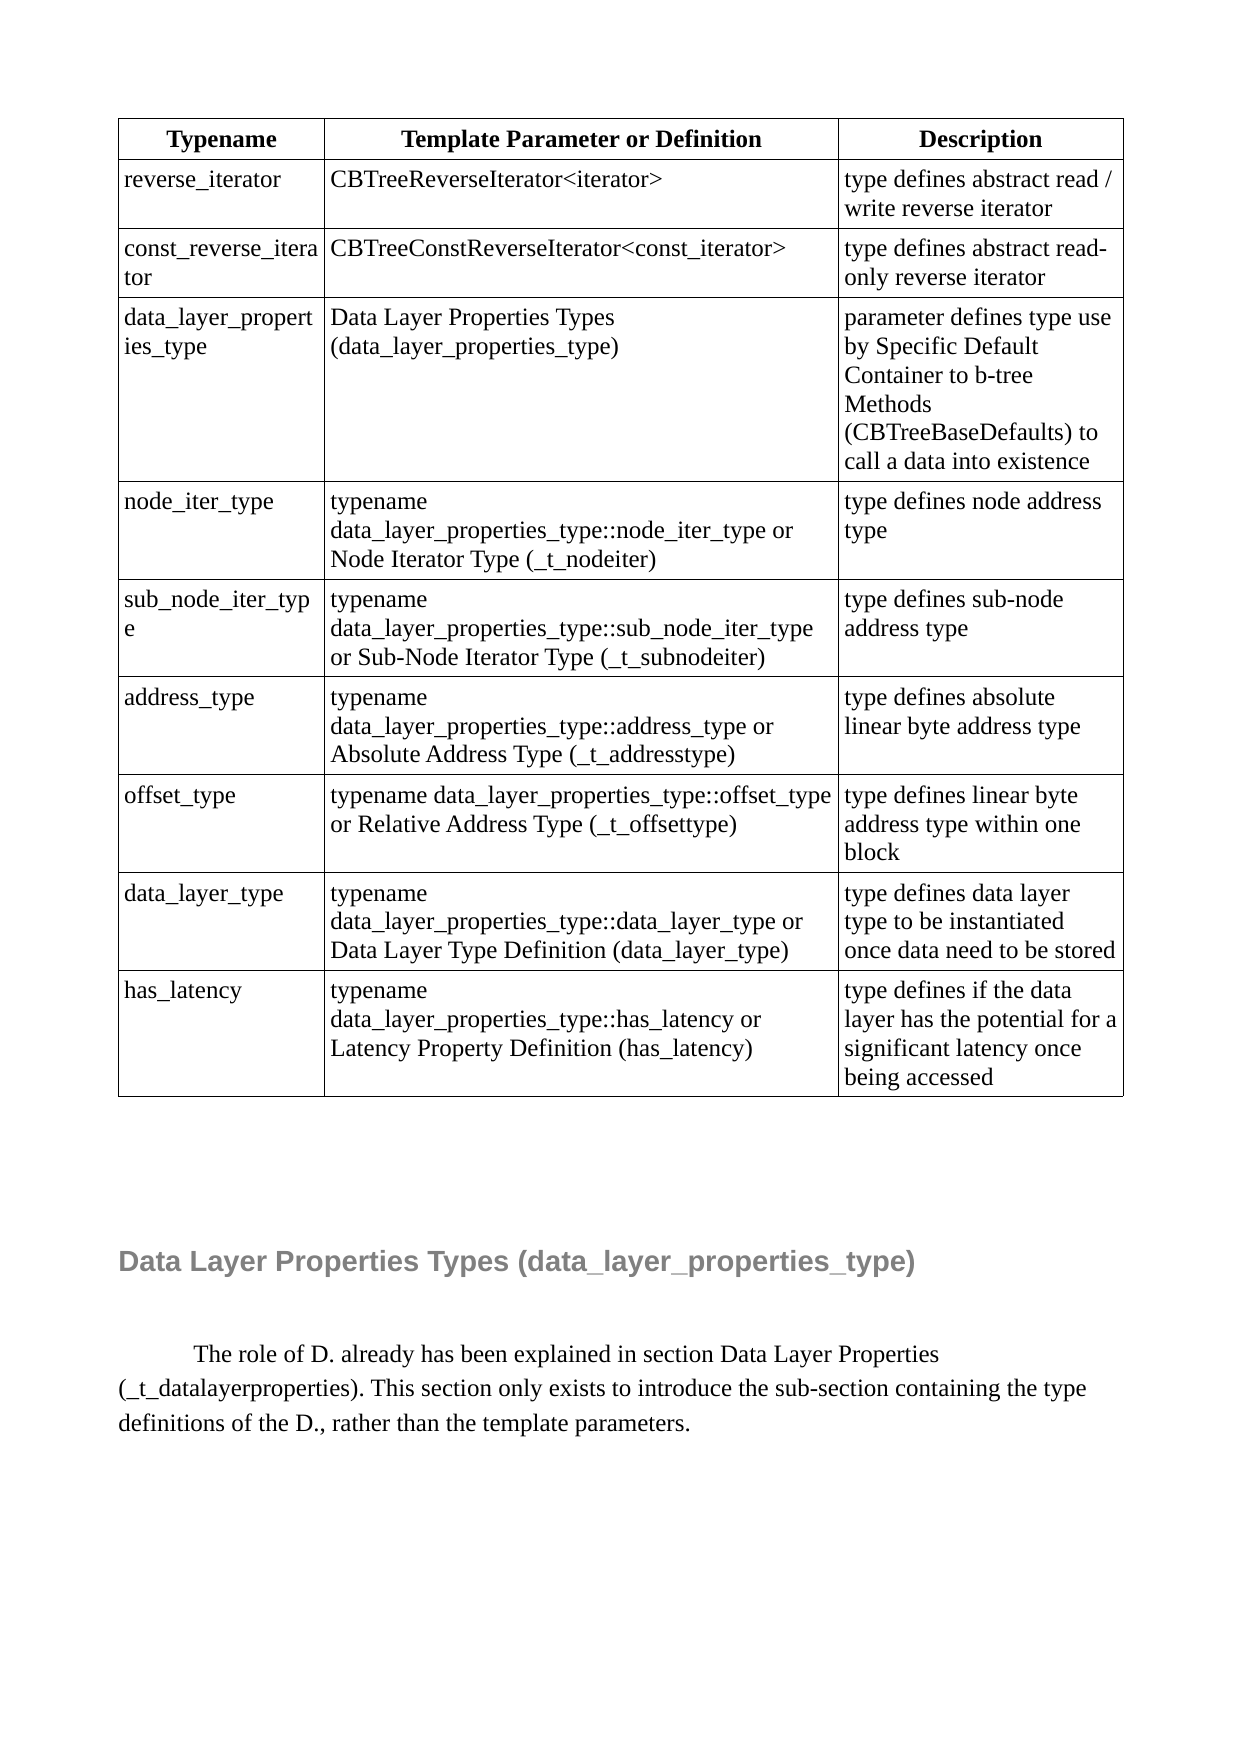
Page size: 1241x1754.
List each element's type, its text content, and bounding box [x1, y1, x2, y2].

table_cell typename data_layer_properties_type::data_layer_type or Data Layer Type Definition (data_layer_type) [325, 873, 838, 970]
table_cell CBTreeConstReverseIterator<const_iterator> [325, 229, 838, 297]
table_cell Data Layer Properties Types (data_layer_properties_type) [325, 298, 838, 481]
subtitle Data Layer Properties Types (data_layer_properties_type) [118, 1243, 1122, 1277]
table_cell type defines abstract read / write reverse iterator [839, 160, 1123, 227]
table_cell node_iter_type [119, 482, 324, 578]
table_cell typename data_layer_properties_type::address_type or Absolute Address Type (_t_addresstype) [325, 677, 838, 774]
table_cell data_layer_properties_type [119, 298, 324, 481]
table_cell const_reverse_iterator [119, 229, 324, 297]
table_cell sub_node_iter_type [119, 580, 324, 676]
table_cell reverse_iterator [119, 160, 324, 227]
table_cell typename data_layer_properties_type::has_latency or Latency Property Definition (has_latency) [325, 971, 838, 1096]
table_cell has_latency [119, 971, 324, 1096]
table_cell offset_type [119, 775, 324, 872]
table_cell parameter defines type use by Specific Default Container to b-tree Methods (CBTreeBaseDefaults) to call a data into existence [839, 298, 1123, 481]
table_cell type defines if the data layer has the potential for a significant latency once being accessed [839, 971, 1123, 1096]
table_cell type defines linear byte address type within one block [839, 775, 1123, 872]
table_header Description [839, 119, 1123, 158]
table_cell data_layer_type [119, 873, 324, 970]
table_cell type defines data layer type to be instantiated once data need to be stored [839, 873, 1123, 970]
table_header Template Parameter or Definition [325, 119, 838, 158]
table_cell type defines absolute linear byte address type [839, 677, 1123, 774]
table_cell CBTreeReverseIterator<iterator> [325, 160, 838, 227]
table_cell typename data_layer_properties_type::sub_node_iter_type or Sub-Node Iterator Type (_t_subnodeiter) [325, 580, 838, 676]
text The role of D. already has been explained in section Data Layer Properties (_t_datalayerproperties). This section only exists to introduce the sub-section containing the type definitions of the D., rather than the template parameters. [118, 1339, 1122, 1436]
table_cell type defines sub-node address type [839, 580, 1123, 676]
table_header Typename [119, 119, 324, 158]
table_cell type defines abstract read- only reverse iterator [839, 229, 1123, 297]
table_cell typename data_layer_properties_type::offset_type or Relative Address Type (_t_offsettype) [325, 775, 838, 872]
table_cell typename data_layer_properties_type::node_iter_type or Node Iterator Type (_t_nodeiter) [325, 482, 838, 578]
table_cell type defines node address type [839, 482, 1123, 578]
table_cell address_type [119, 677, 324, 774]
